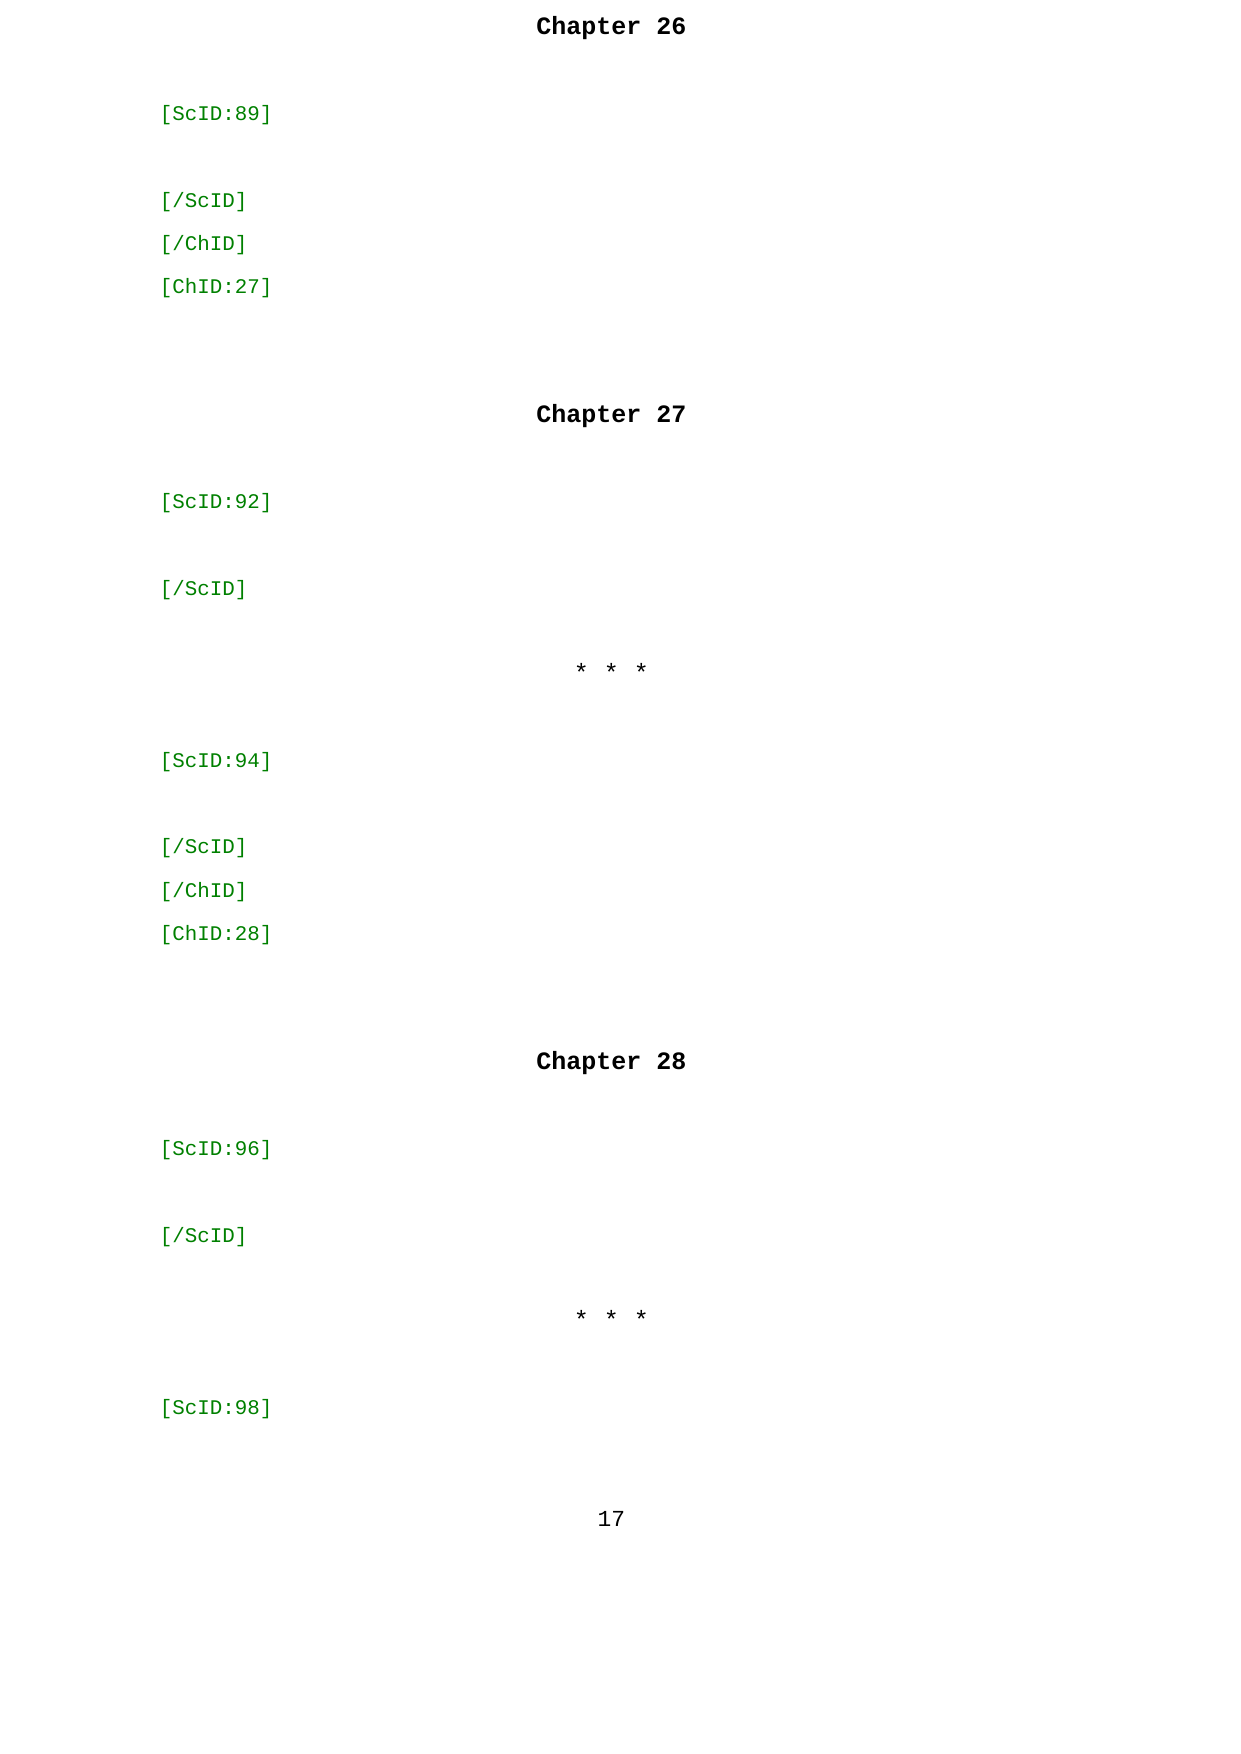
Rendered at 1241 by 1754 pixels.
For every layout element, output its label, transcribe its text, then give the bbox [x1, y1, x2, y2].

subtitle Chapter 28 [159, 1035, 1063, 1078]
text [ScID:92] [159, 474, 1063, 517]
text [/ChID] [159, 216, 1063, 259]
text [ScID:94] [159, 733, 1063, 776]
subtitle Chapter 27 [159, 388, 1063, 431]
text [/ScID] [159, 819, 1063, 862]
text [ScID:98] [159, 1380, 1063, 1423]
text [/ChID] [159, 862, 1063, 906]
text [/ScID] [159, 172, 1063, 216]
text [ChID:28] [159, 906, 1063, 949]
text [ScID:96] [159, 1121, 1063, 1164]
text [ChID:27] [159, 259, 1063, 302]
subtitle * * * [159, 647, 1063, 690]
text [/ScID] [159, 561, 1063, 604]
text [/ScID] [159, 1207, 1063, 1251]
text [ScID:89] [159, 86, 1063, 129]
subtitle Chapter 26 [159, 0, 1063, 43]
subtitle * * * [159, 1294, 1063, 1337]
